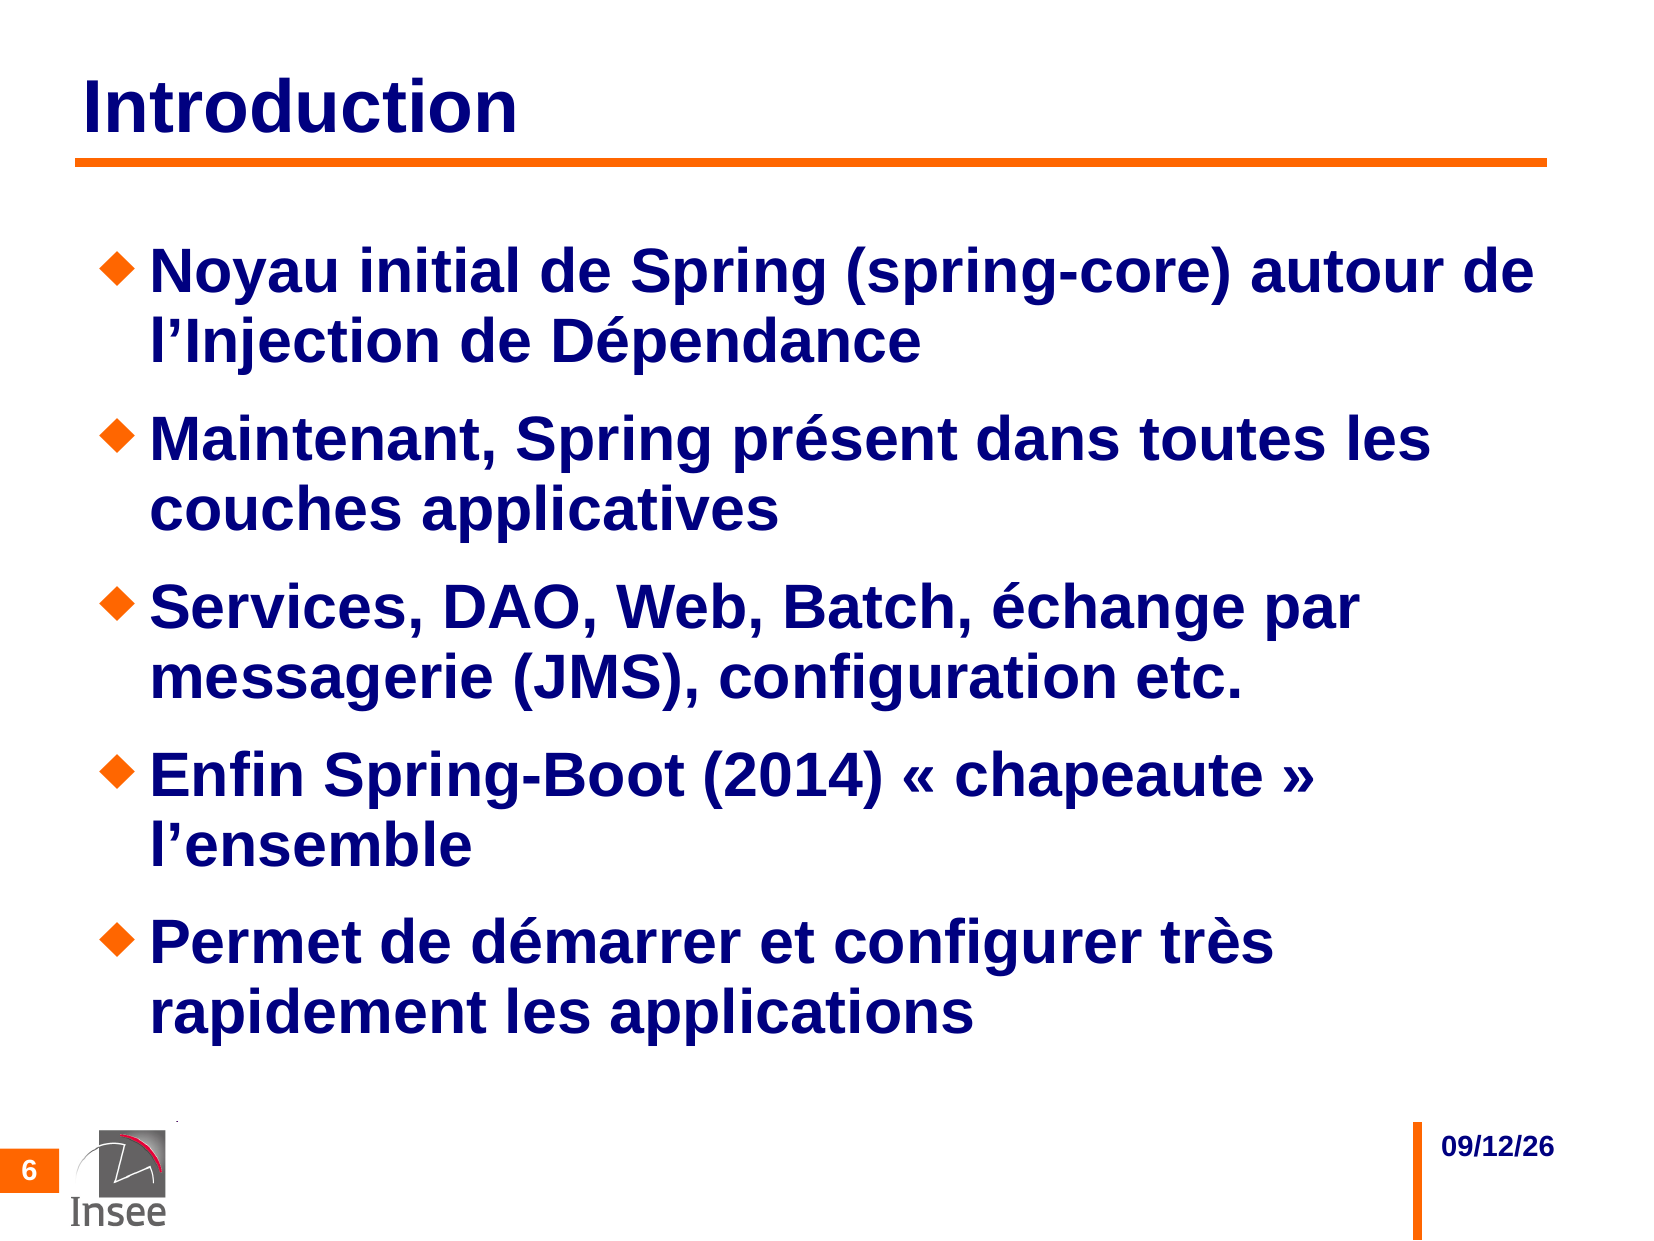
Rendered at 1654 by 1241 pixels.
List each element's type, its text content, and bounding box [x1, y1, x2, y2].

title Introduction [82, 49, 1619, 163]
list Noyau initial de Spring (spring-core) autour de l’Injection de Dépendance Maintenant, Spring présent dans toutes les couches applicatives Services, DAO, Web, Batch, échange par messagerie (JMS), configuration etc. Enfin Spring-Boot (2014) « chapeaute » l’ensemble Permet de démarrer et configurer très rapidement les applications [82, 236, 1595, 1052]
picture [62, 1121, 178, 1241]
